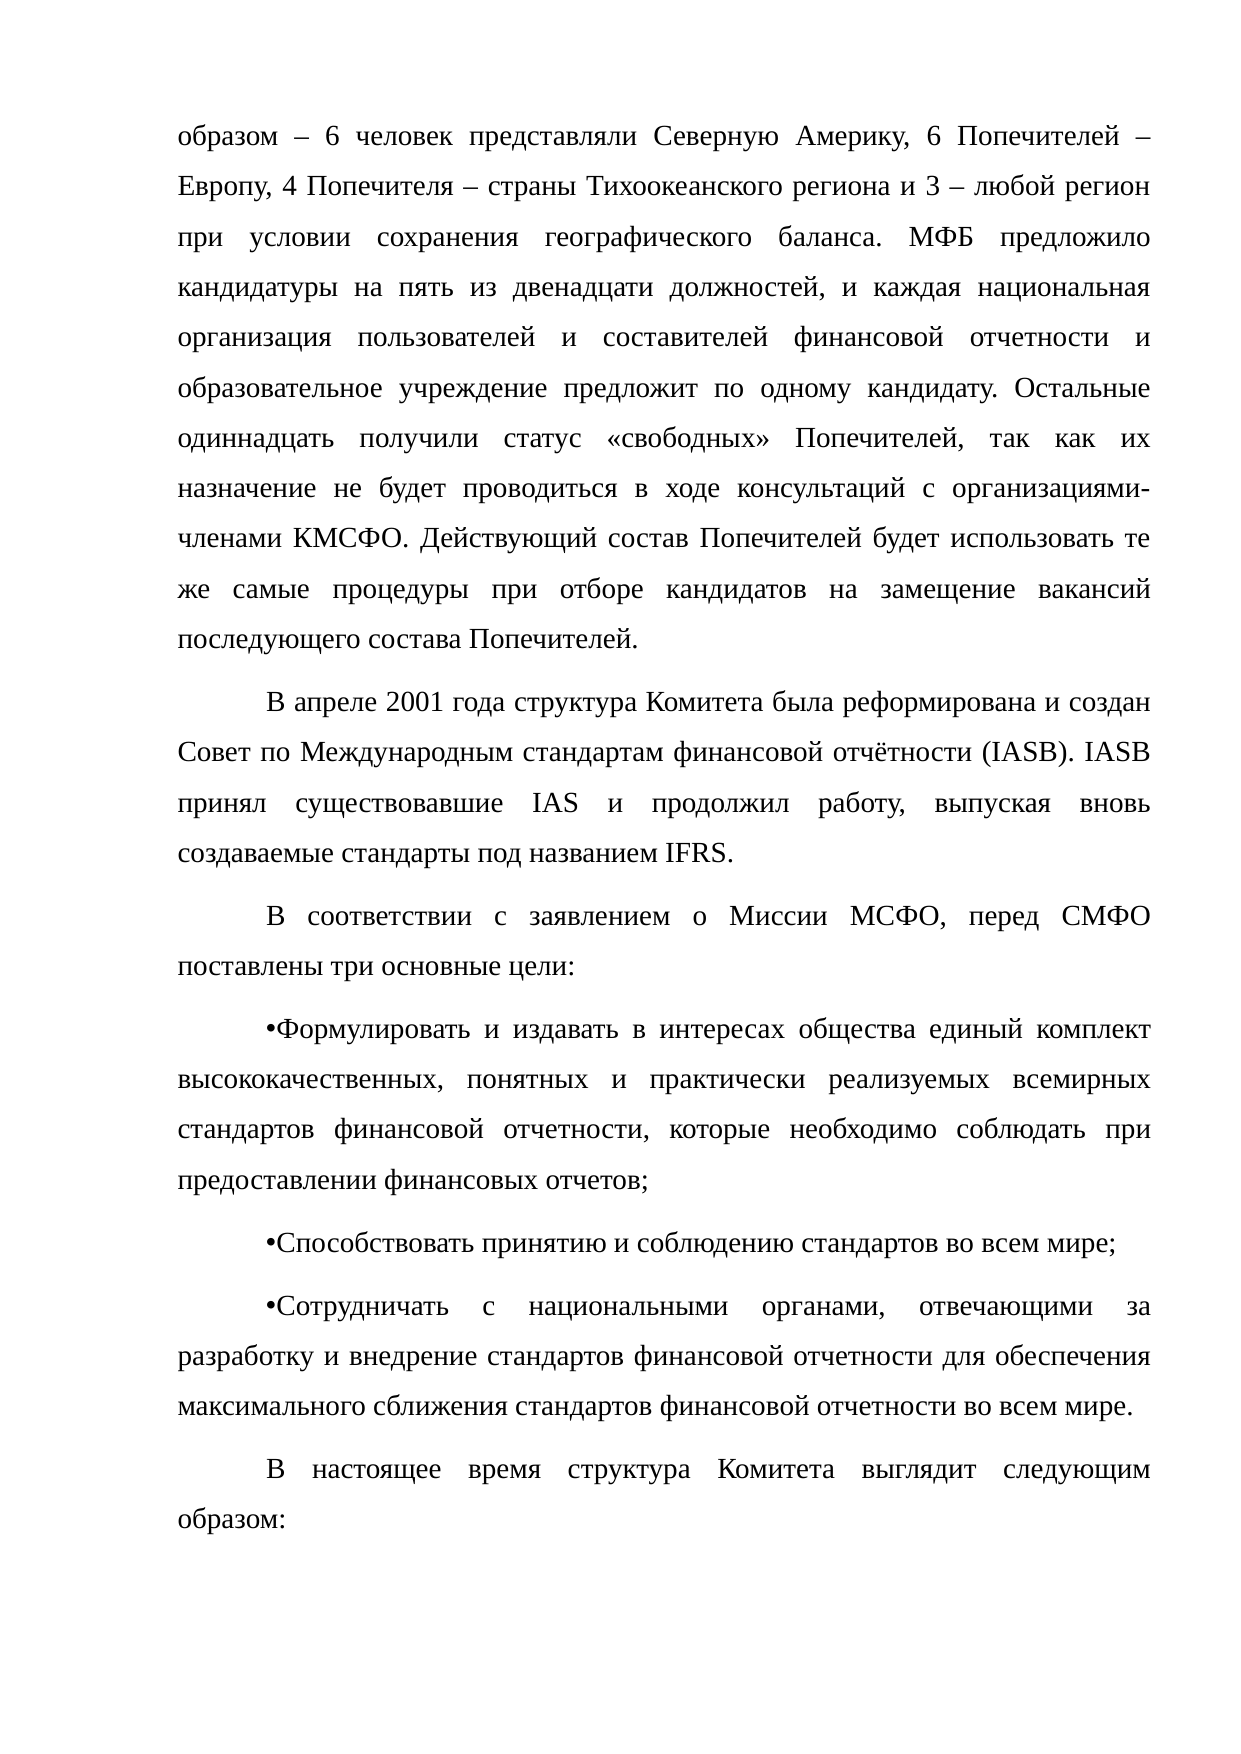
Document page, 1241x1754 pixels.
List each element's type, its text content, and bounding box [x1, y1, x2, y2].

list Сотрудничать с национальными органами, отвечающими за разработку и внедрение стандартов финансовой отчетности для обеспечения максимального сближения стандартов финансовой отчетности во всем мире. [177, 1288, 1152, 1422]
text В настоящее время структура Комитета выглядит следующим образом: [177, 1451, 1152, 1535]
text В апреле 2001 года структура Комитета была реформирована и создан Совет по Международным стандартам финансовой отчётности (IASB). IASB принял существовавшие IAS и продолжил работу, выпуская вновь создаваемые стандарты под названием IFRS. [177, 684, 1152, 868]
list Формулировать и издавать в интересах общества единый комплект высококачественных, понятных и практически реализуемых всемирных стандартов финансовой отчетности, которые необходимо соблюдать при предоставлении финансовых отчетов; [177, 1011, 1152, 1196]
text образом – 6 человек представляли Северную Америку, 6 Попечителей – Европу, 4 Попечителя – страны Тихоокеанского региона и 3 – любой регион при условии сохранения географического баланса. МФБ предложило кандидатуры на пять из двенадцати должностей, и каждая национальная организация пользователей и составителей финансовой отчетности и образовательное учреждение предложит по одному кандидату. Остальные одиннадцать получили статус «свободных» Попечителей, так как их назначение не будет проводиться в ходе консультаций с организациями-членами КМСФО. Действующий состав Попечителей будет использовать те же самые процедуры при отборе кандидатов на замещение вакансий последующего состава Попечителей. [177, 118, 1152, 655]
list Способствовать принятию и соблюдению стандартов во всем мире; [177, 1225, 1152, 1258]
text В соответствии с заявлением о Миссии МСФО, перед СМФО поставлены три основные цели: [177, 898, 1152, 982]
